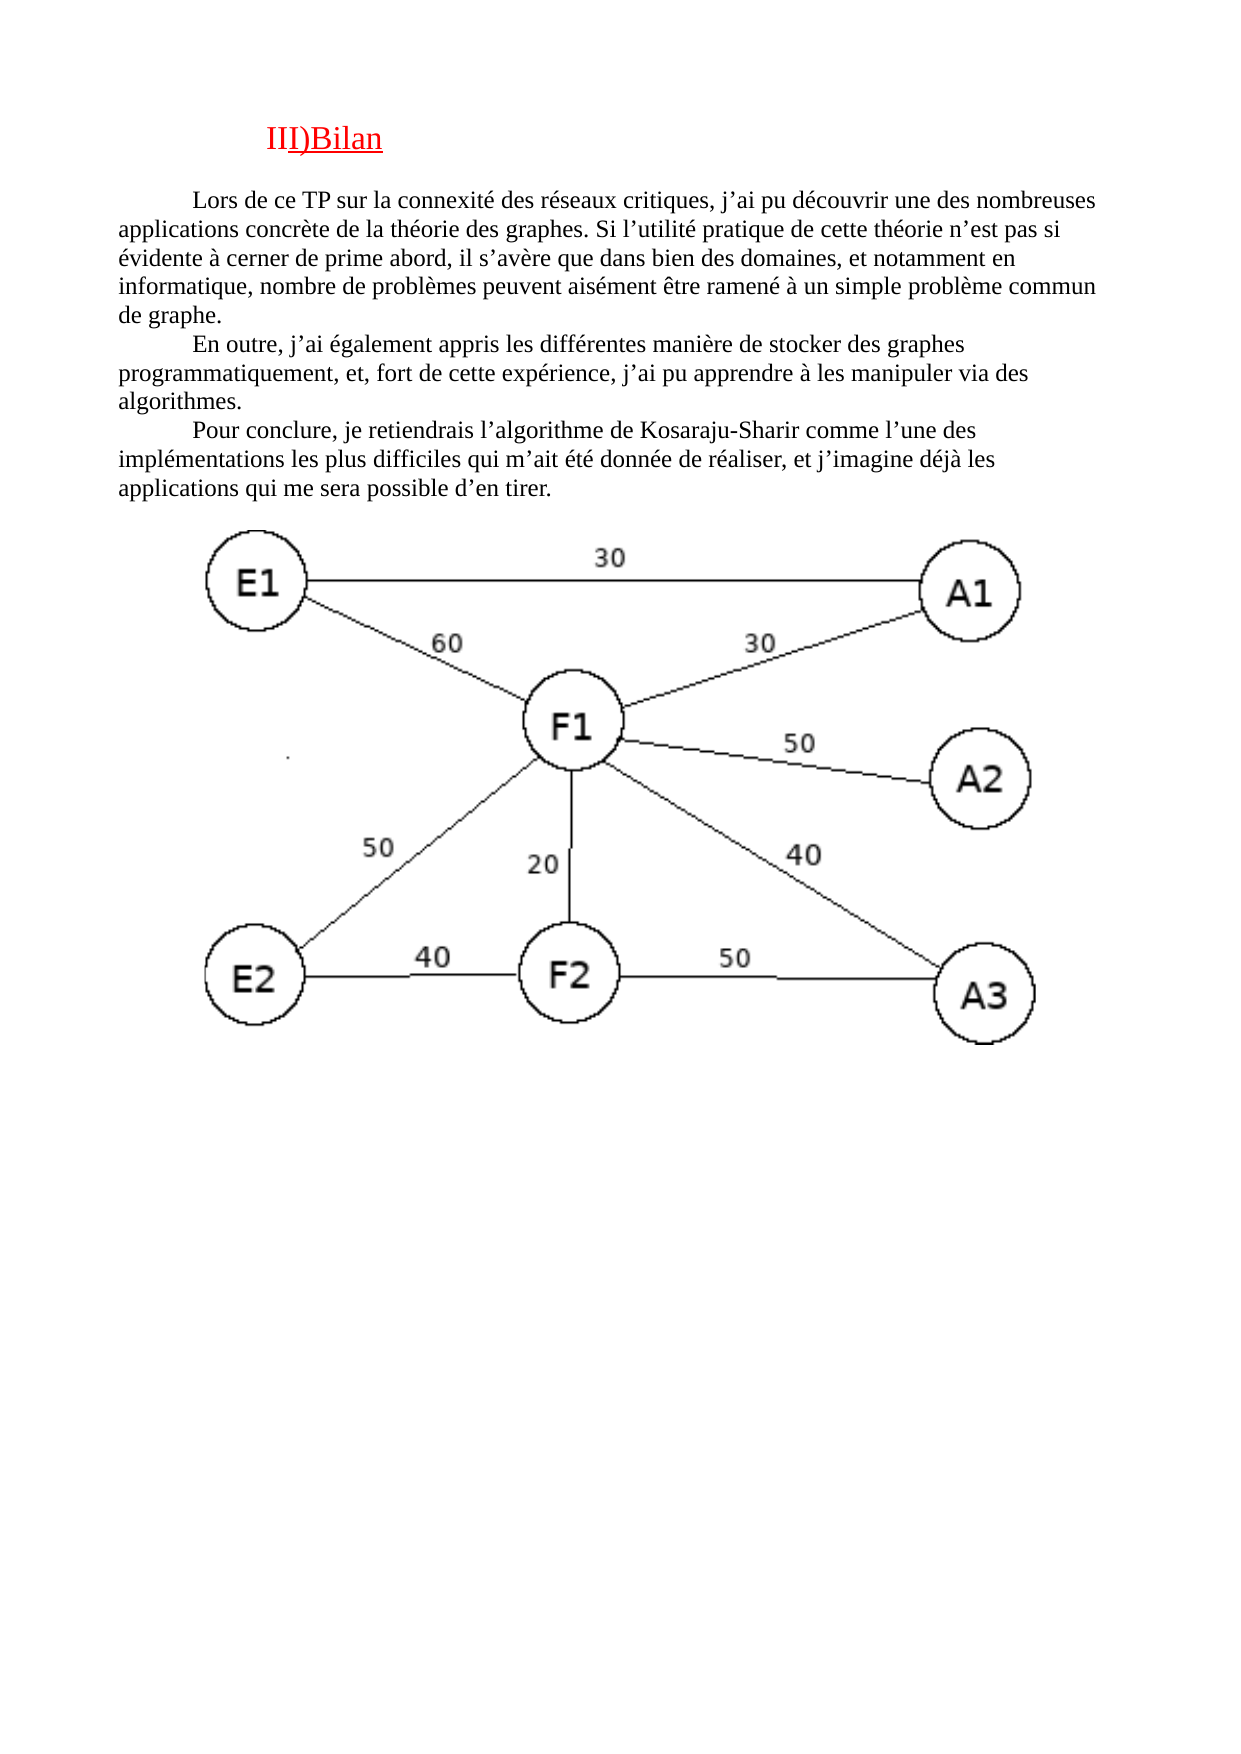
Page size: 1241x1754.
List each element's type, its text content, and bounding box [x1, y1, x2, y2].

text Pour conclure, je retiendrais l’algorithme de Kosaraju-Sharir comme l’une des implémentations les plus difficiles qui m’ait été donnée de réaliser, et j’imagine déjà les applications qui me sera possible d’en tirer. [118, 415, 1122, 501]
text III)Bilan [118, 118, 1122, 156]
text Lors de ce TP sur la connexité des réseaux critiques, j’ai pu découvrir une des nombreuses applications concrète de la théorie des graphes. Si l’utilité pratique de cette théorie n’est pas si évidente à cerner de prime abord, il s’avère que dans bien des domaines, et notamment en informatique, nombre de problèmes peuvent aisément être ramené à un simple problème commun de graphe. [118, 185, 1122, 329]
picture [204, 530, 1036, 1045]
text En outre, j’ai également appris les différentes manière de stocker des graphes programmatiquement, et, fort de cette expérience, j’ai pu apprendre à les manipuler via des algorithmes. [118, 329, 1122, 415]
